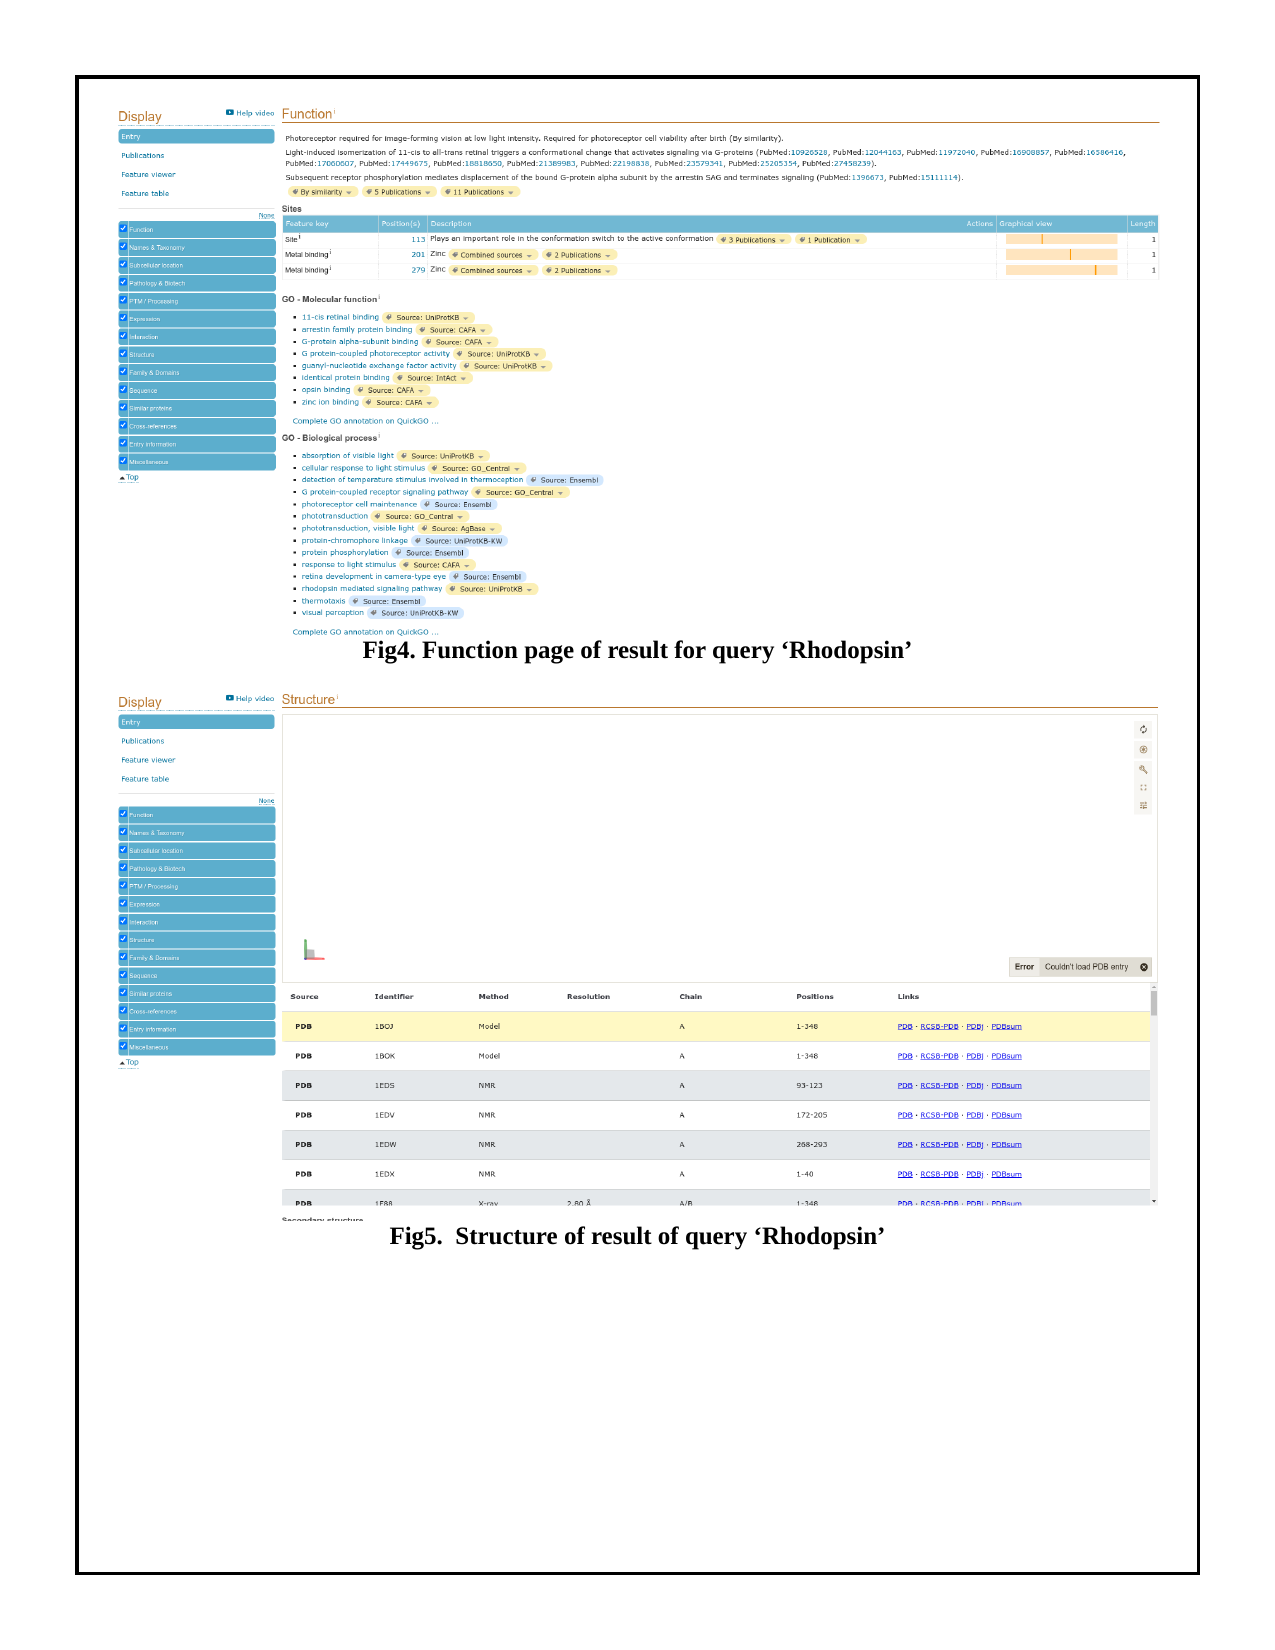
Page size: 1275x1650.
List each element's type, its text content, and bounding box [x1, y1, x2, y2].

picture [107, 107, 1168, 636]
text Fig4. Function page of result for query ‘Rhodopsin’ [108, 636, 1167, 664]
text Fig5. Structure of result of query ‘Rhodopsin’ [108, 1221, 1167, 1249]
picture [107, 692, 1168, 1221]
